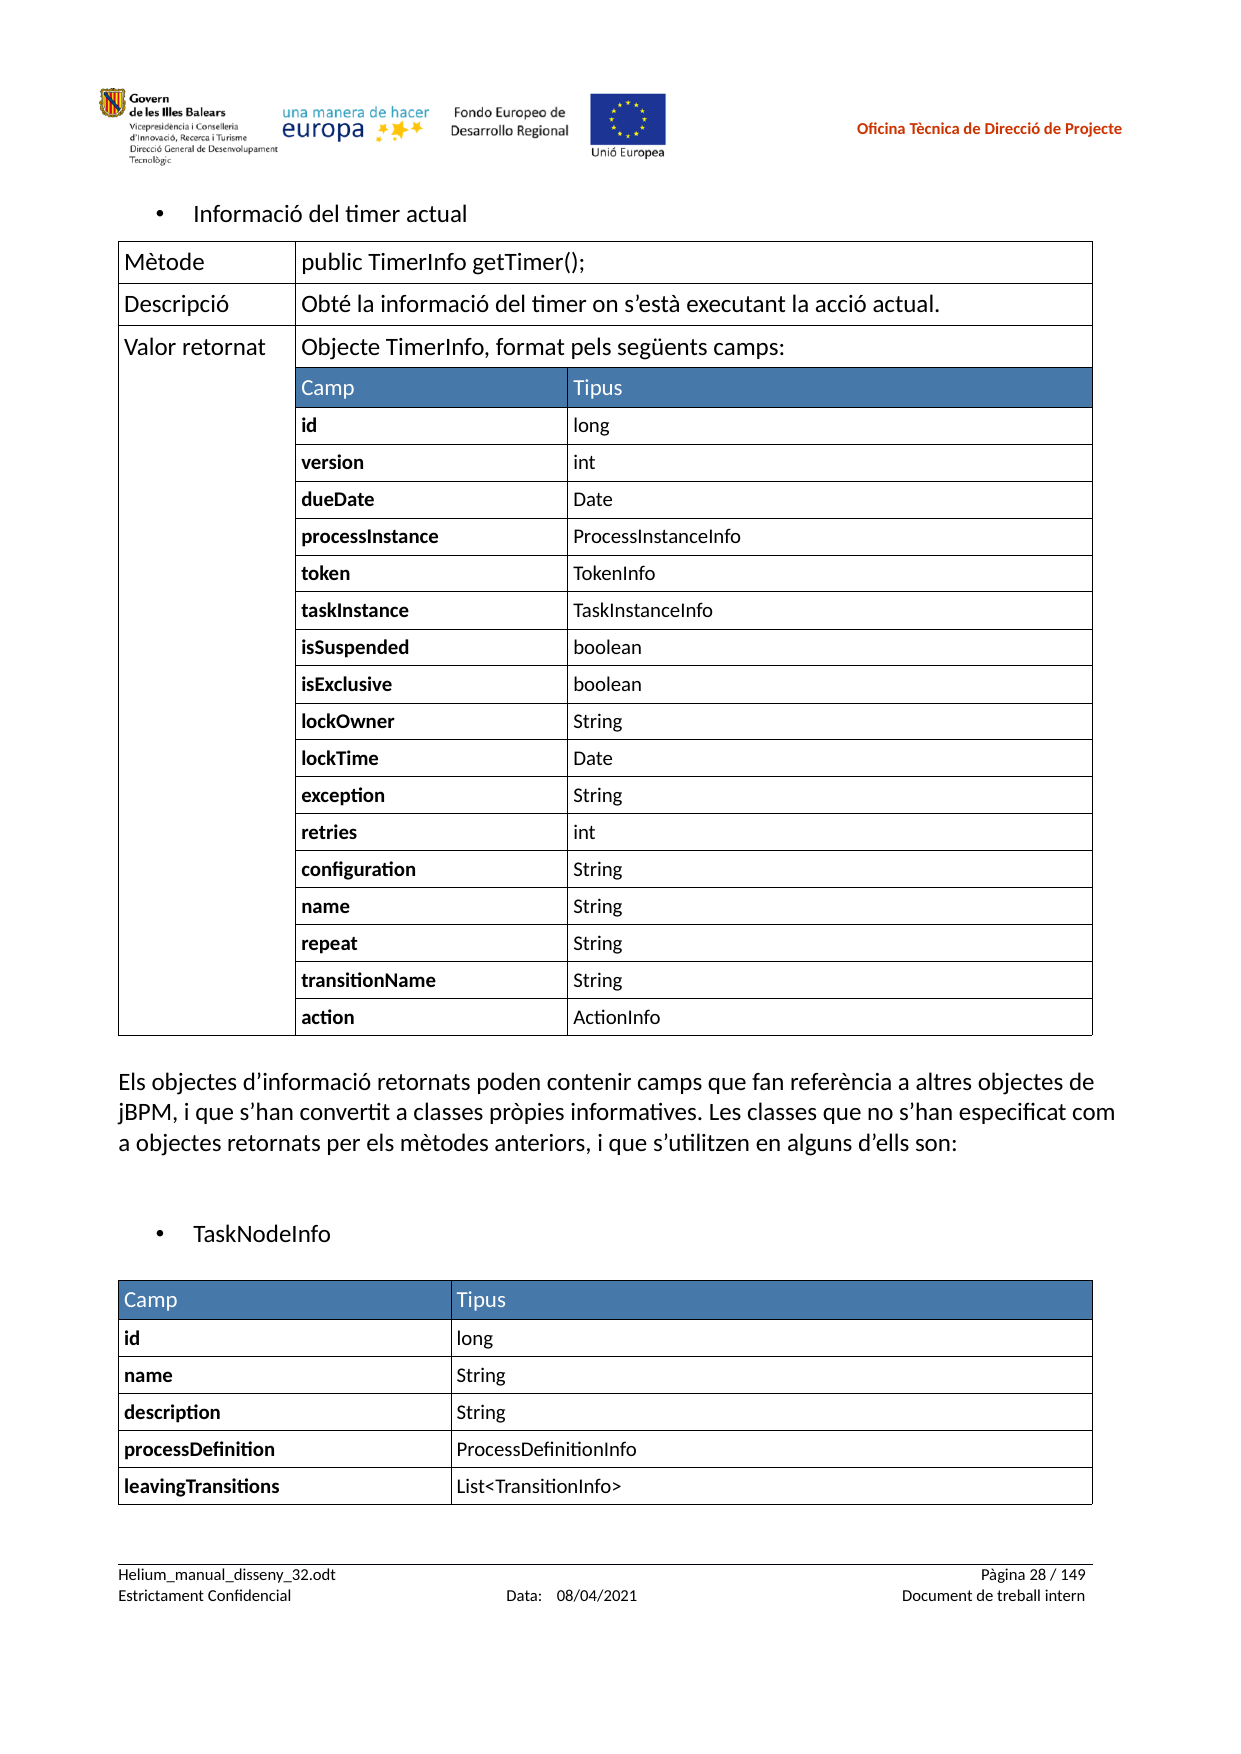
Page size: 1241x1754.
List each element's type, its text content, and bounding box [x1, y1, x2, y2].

table_cell Date [568, 740, 1092, 776]
table_cell lockOwner [296, 704, 567, 739]
table_header Tipus [452, 1281, 1092, 1319]
table_cell TokenInfo [568, 556, 1092, 591]
table_cell processDefinition [119, 1431, 451, 1467]
table_cell retries [296, 814, 567, 850]
table_cell ProcessInstanceInfo [568, 519, 1092, 554]
table_cell taskInstance [296, 592, 567, 628]
table_cell TaskInstanceInfo [568, 592, 1092, 628]
table_cell isExclusive [296, 666, 567, 702]
table_cell version [296, 445, 567, 481]
table_cell action [296, 999, 567, 1035]
table_cell ActionInfo [568, 999, 1092, 1035]
table_cell lockTime [296, 740, 567, 776]
list TaskNodeInfo [156, 1218, 1122, 1249]
table_cell String [452, 1394, 1092, 1430]
table_cell long [568, 408, 1092, 443]
table_cell long [452, 1320, 1092, 1356]
table_cell boolean [568, 630, 1092, 665]
table_cell Date [568, 482, 1092, 517]
table_cell name [296, 888, 567, 924]
table_cell String [568, 888, 1092, 924]
table_cell dueDate [296, 482, 567, 517]
table_cell Descripció [119, 284, 295, 325]
table_cell description [119, 1394, 451, 1430]
table_cell Valor retornat [119, 326, 295, 1035]
table_cell configuration [296, 851, 567, 887]
table_cell id [119, 1320, 451, 1356]
table_cell token [296, 556, 567, 591]
table_cell repeat [296, 925, 567, 961]
table_cell String [568, 851, 1092, 887]
table_cell String [568, 704, 1092, 739]
table_cell int [568, 814, 1092, 850]
table_header Mètode [119, 242, 295, 283]
table_cell Objecte TimerInfo, format pels següents camps: [296, 326, 1092, 367]
picture [99, 87, 668, 166]
table_cell id [296, 408, 567, 443]
table_cell List<TransitionInfo> [452, 1468, 1092, 1504]
table_cell leavingTransitions [119, 1468, 451, 1504]
table_cell Camp [296, 368, 567, 407]
table_cell processInstance [296, 519, 567, 554]
text Els objectes d’informació retornats poden contenir camps que fan referència a altres objectes de jBPM, i que s’han convertit a classes pròpies informatives. Les classes que no s’han especificat com a objectes retornats per els mètodes anteriors, i que s’utilitzen en alguns d’ells son: [118, 1066, 1122, 1157]
table_header public TimerInfo getTimer(); [296, 242, 1092, 283]
table_cell ProcessDefinitionInfo [452, 1431, 1092, 1467]
table_cell isSuspended [296, 630, 567, 665]
table_header Camp [119, 1281, 451, 1319]
table_cell String [568, 962, 1092, 998]
table_cell name [119, 1357, 451, 1393]
table_cell String [452, 1357, 1092, 1393]
table_cell String [568, 777, 1092, 813]
table_cell Obté la informació del timer on s’està executant la acció actual. [296, 284, 1092, 325]
table_cell int [568, 445, 1092, 481]
table_cell String [568, 925, 1092, 961]
table_cell boolean [568, 666, 1092, 702]
list Informació del timer actual [156, 198, 1122, 229]
table_cell transitionName [296, 962, 567, 998]
table_cell exception [296, 777, 567, 813]
table_cell Tipus [568, 368, 1092, 407]
